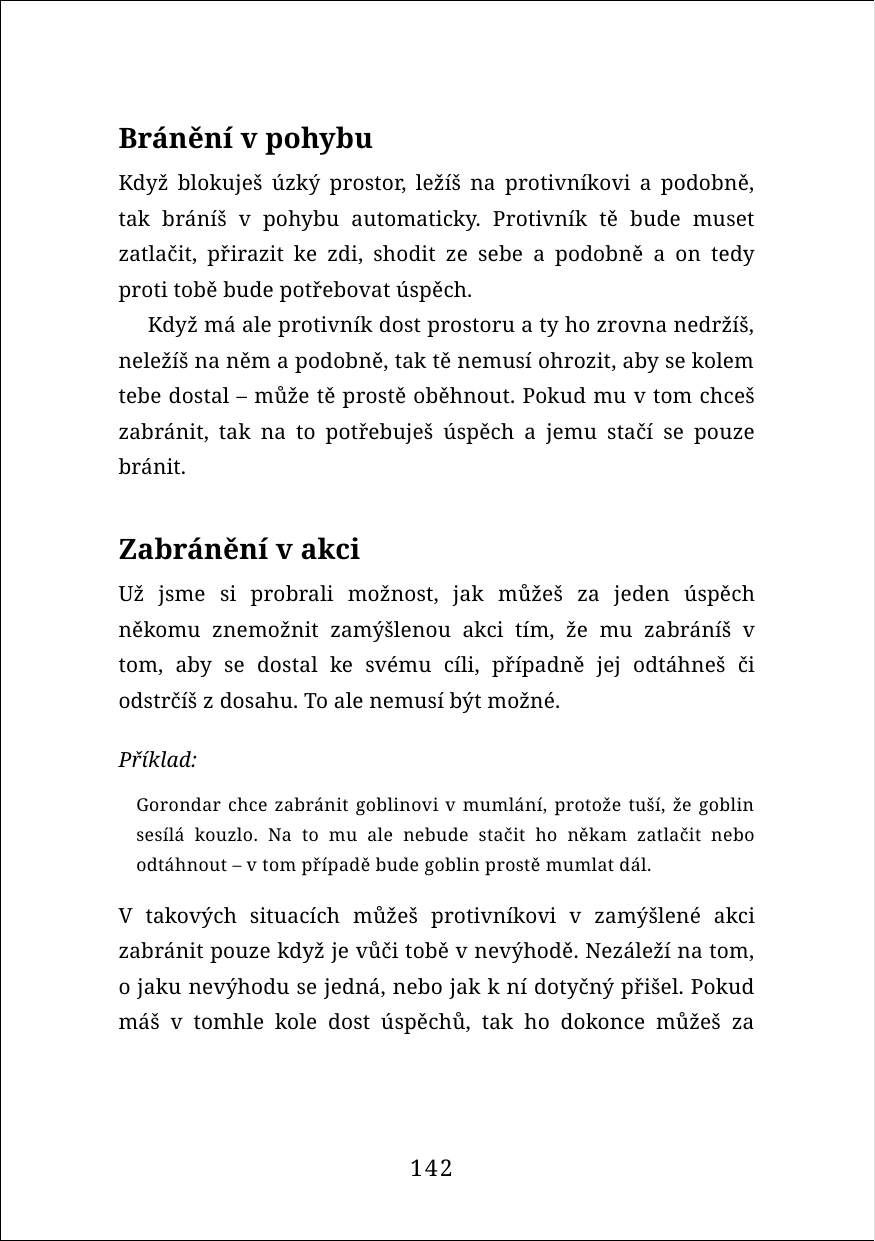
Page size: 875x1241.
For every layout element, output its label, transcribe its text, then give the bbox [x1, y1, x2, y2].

text Když blokuješ úzký prostor, ležíš na protivníkovi a podobně, tak bráníš v pohybu automaticky. Protivník tě bude muset zatlačit, přirazit ke zdi, shodit ze sebe a podobně a on tedy proti tobě bude potřebovat úspěch. Když má ale protivník dost prostoru a ty ho zrovna nedržíš, neležíš na něm a podobně, tak tě nemusí ohrozit, aby se kolem tebe dostal – může tě prostě oběhnout. Pokud mu v tom chceš zabránit, tak na to potřebuješ úspěch a jemu stačí se pouze bránit. [118, 168, 756, 481]
subtitle Zabránění v akci [118, 529, 756, 568]
text V takových situacích můžeš protivníkovi v zamýšlené akci zabránit pouze když je vůči tobě v nevýhodě. Nezáleží na tom, o jaku nevýhodu se jedná, nebo jak k ní dotyčný přišel. Pokud máš v tomhle kole dost úspěchů, tak ho dokonce můžeš za [118, 901, 756, 1036]
subtitle Bránění v pohybu [118, 118, 756, 157]
text Příklad: [118, 745, 756, 774]
text Gorondar chce zabránit goblinovi v mumlání, protože tuší, že goblin sesílá kouzlo. Na to mu ale nebude stačit ho někam zatlačit nebo odtáhnout – v tom případě bude goblin prostě mumlat dál. [136, 792, 756, 877]
text Už jsme si probrali možnost, jak můžeš za jeden úspěch někomu znemožnit zamýšlenou akci tím, že mu zabráníš v tom, aby se dostal ke svému cíli, případně jej odtáhneš či odstrčíš z dosahu. To ale nemusí být možné. [118, 579, 756, 714]
